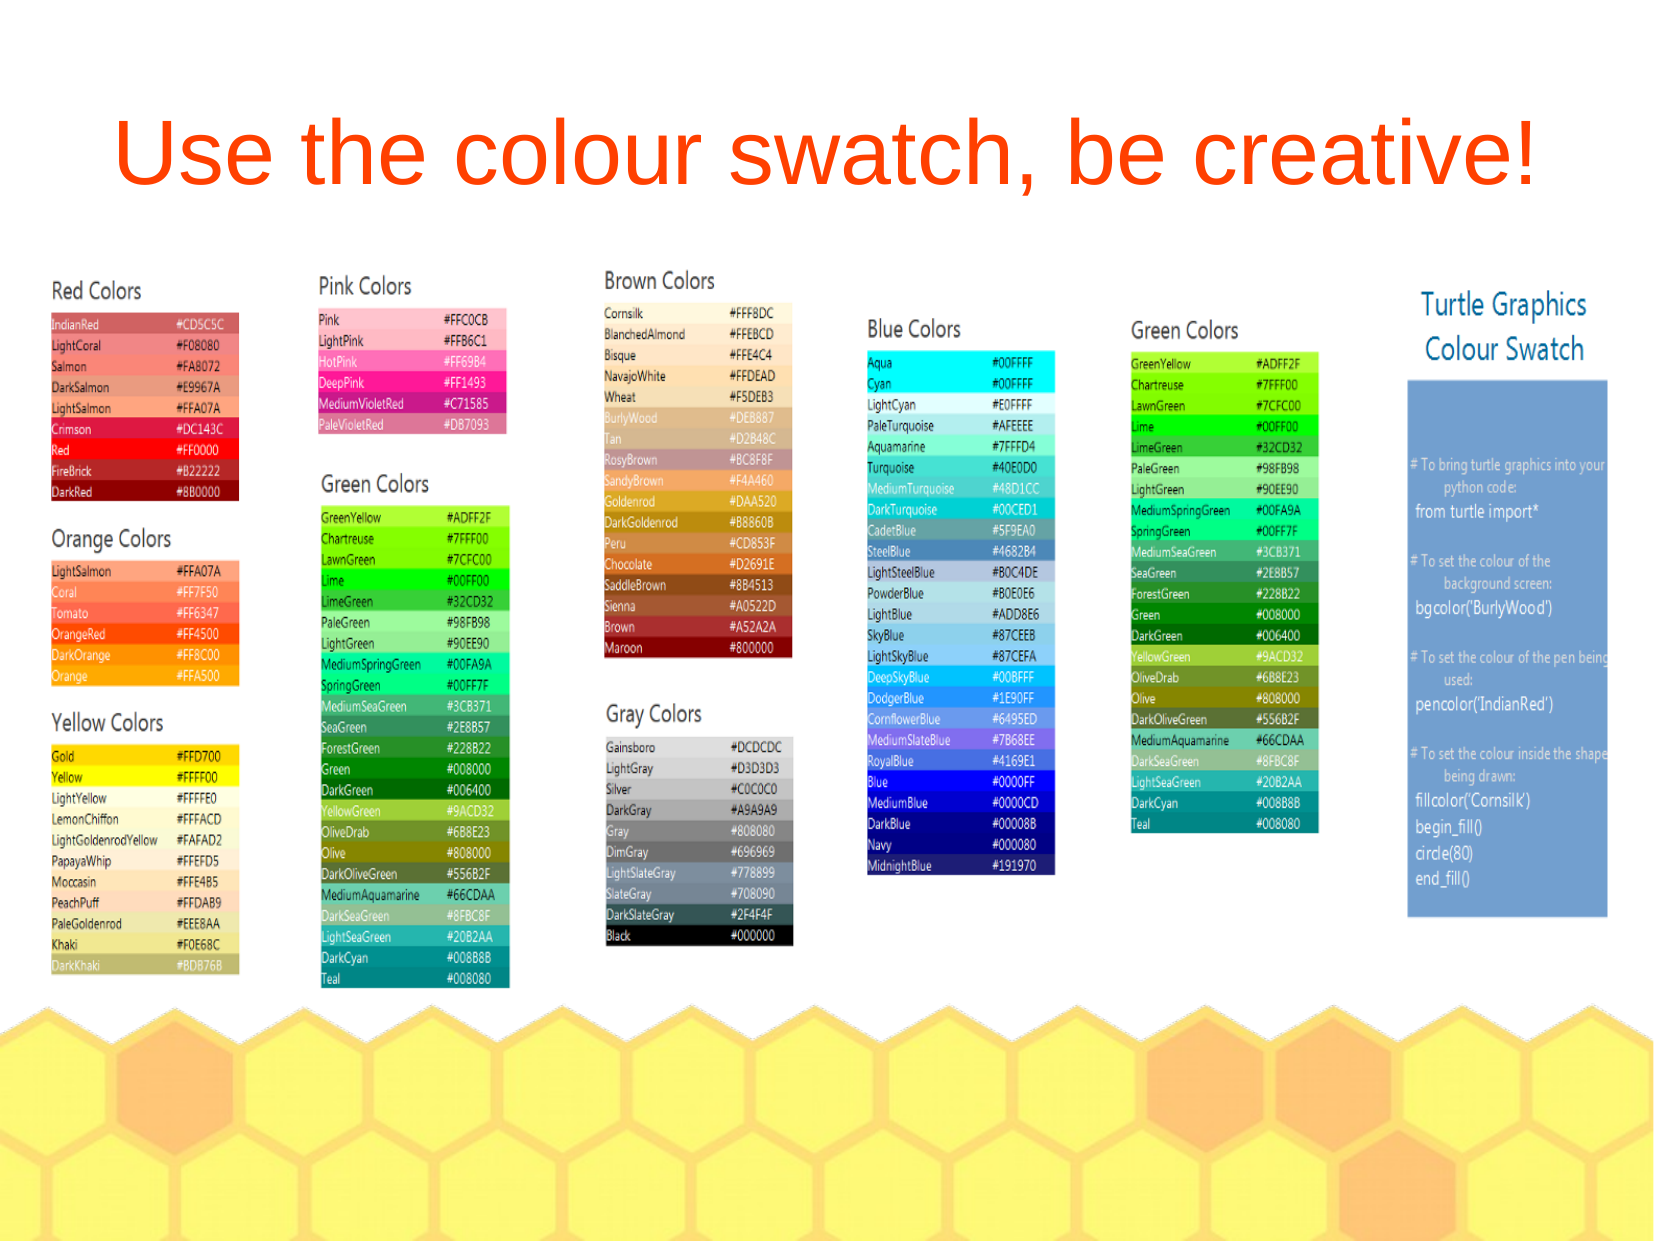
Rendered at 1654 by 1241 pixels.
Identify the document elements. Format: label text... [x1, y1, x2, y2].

title Use the colour swatch, be creative! [82, 49, 1571, 257]
picture [0, 1001, 1654, 1241]
picture [47, 250, 1619, 999]
